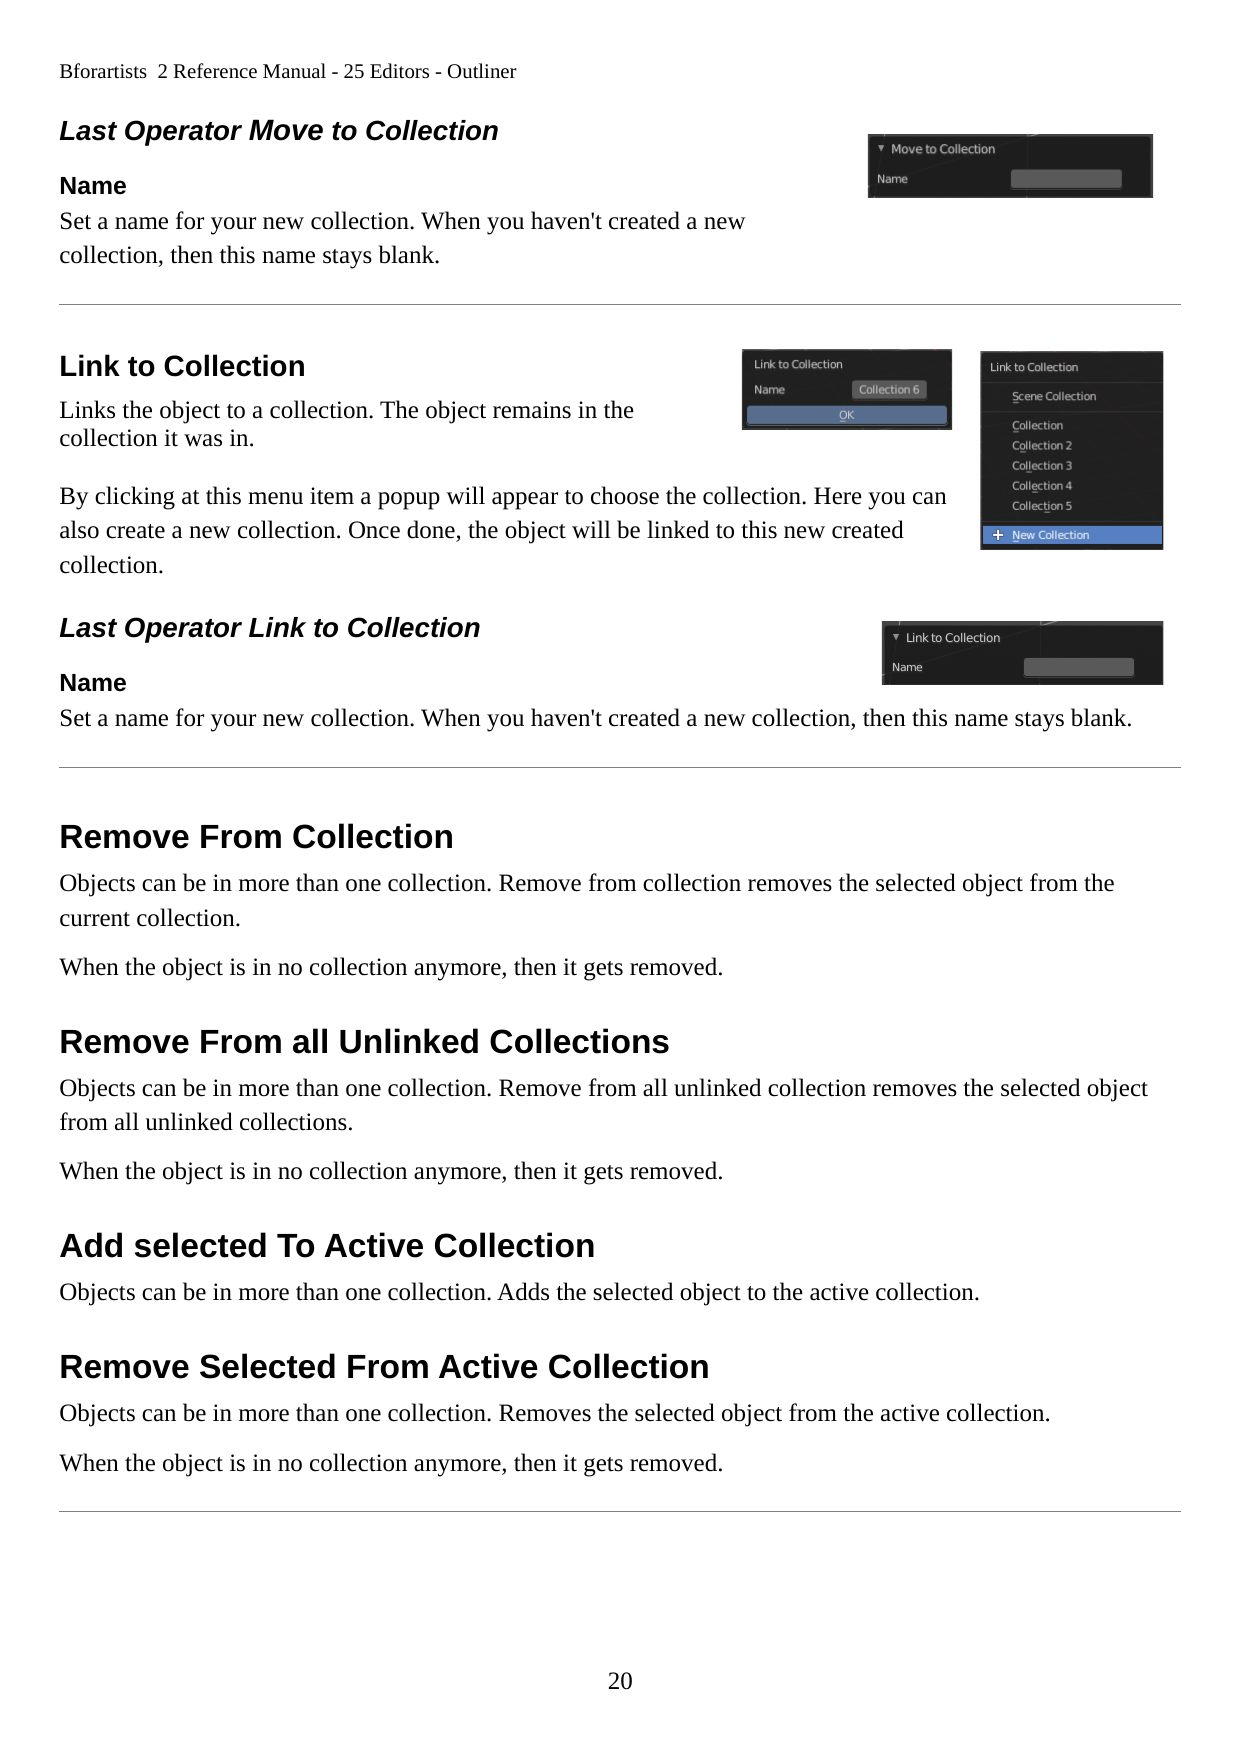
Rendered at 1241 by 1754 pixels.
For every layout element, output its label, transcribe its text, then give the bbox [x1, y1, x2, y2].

picture [867, 134, 1154, 198]
text When the object is in no collection anymore, then it gets removed. [59, 1156, 1181, 1185]
text By clicking at this menu item a popup will appear to choose the collection. Here you can also create a new collection. Once done, the object will be linked to this new created collection. [59, 481, 1181, 579]
subtitle Remove Selected From Active Collection [59, 1347, 1181, 1386]
text Objects can be in more than one collection. Adds the selected object to the active collection. [59, 1277, 1181, 1306]
text Links the object to a collection. The object remains in the collection it was in. [59, 395, 980, 452]
text When the object is in no collection anymore, then it gets removed. [59, 1448, 1181, 1476]
text Objects can be in more than one collection. Removes the selected object from the active collection. [59, 1398, 1181, 1427]
text When the object is in no collection anymore, then it gets removed. [59, 952, 1181, 981]
text Objects can be in more than one collection. Remove from collection removes the selected object from the current collection. [59, 868, 1181, 932]
subtitle Last Operator Move to Collection [59, 113, 1181, 146]
text Set a name for your new collection. When you haven't created a new collection, then this name stays blank. [59, 206, 1181, 269]
subtitle Last Operator Link to Collection [59, 611, 1181, 643]
subtitle Remove From Collection [59, 817, 1181, 856]
text Objects can be in more than one collection. Remove from all unlinked collection removes the selected object from all unlinked collections. [59, 1073, 1181, 1136]
subtitle Name [59, 668, 1181, 697]
subtitle Link to Collection [59, 348, 1181, 382]
picture [741, 349, 953, 430]
picture [881, 621, 1164, 685]
text Set a name for your new collection. When you haven't created a new collection, then this name stays blank. [59, 703, 1181, 732]
subtitle Name [59, 171, 1181, 200]
subtitle Remove From all Unlinked Collections [59, 1022, 1181, 1060]
subtitle Add selected To Active Collection [59, 1226, 1181, 1265]
picture [980, 351, 1164, 550]
